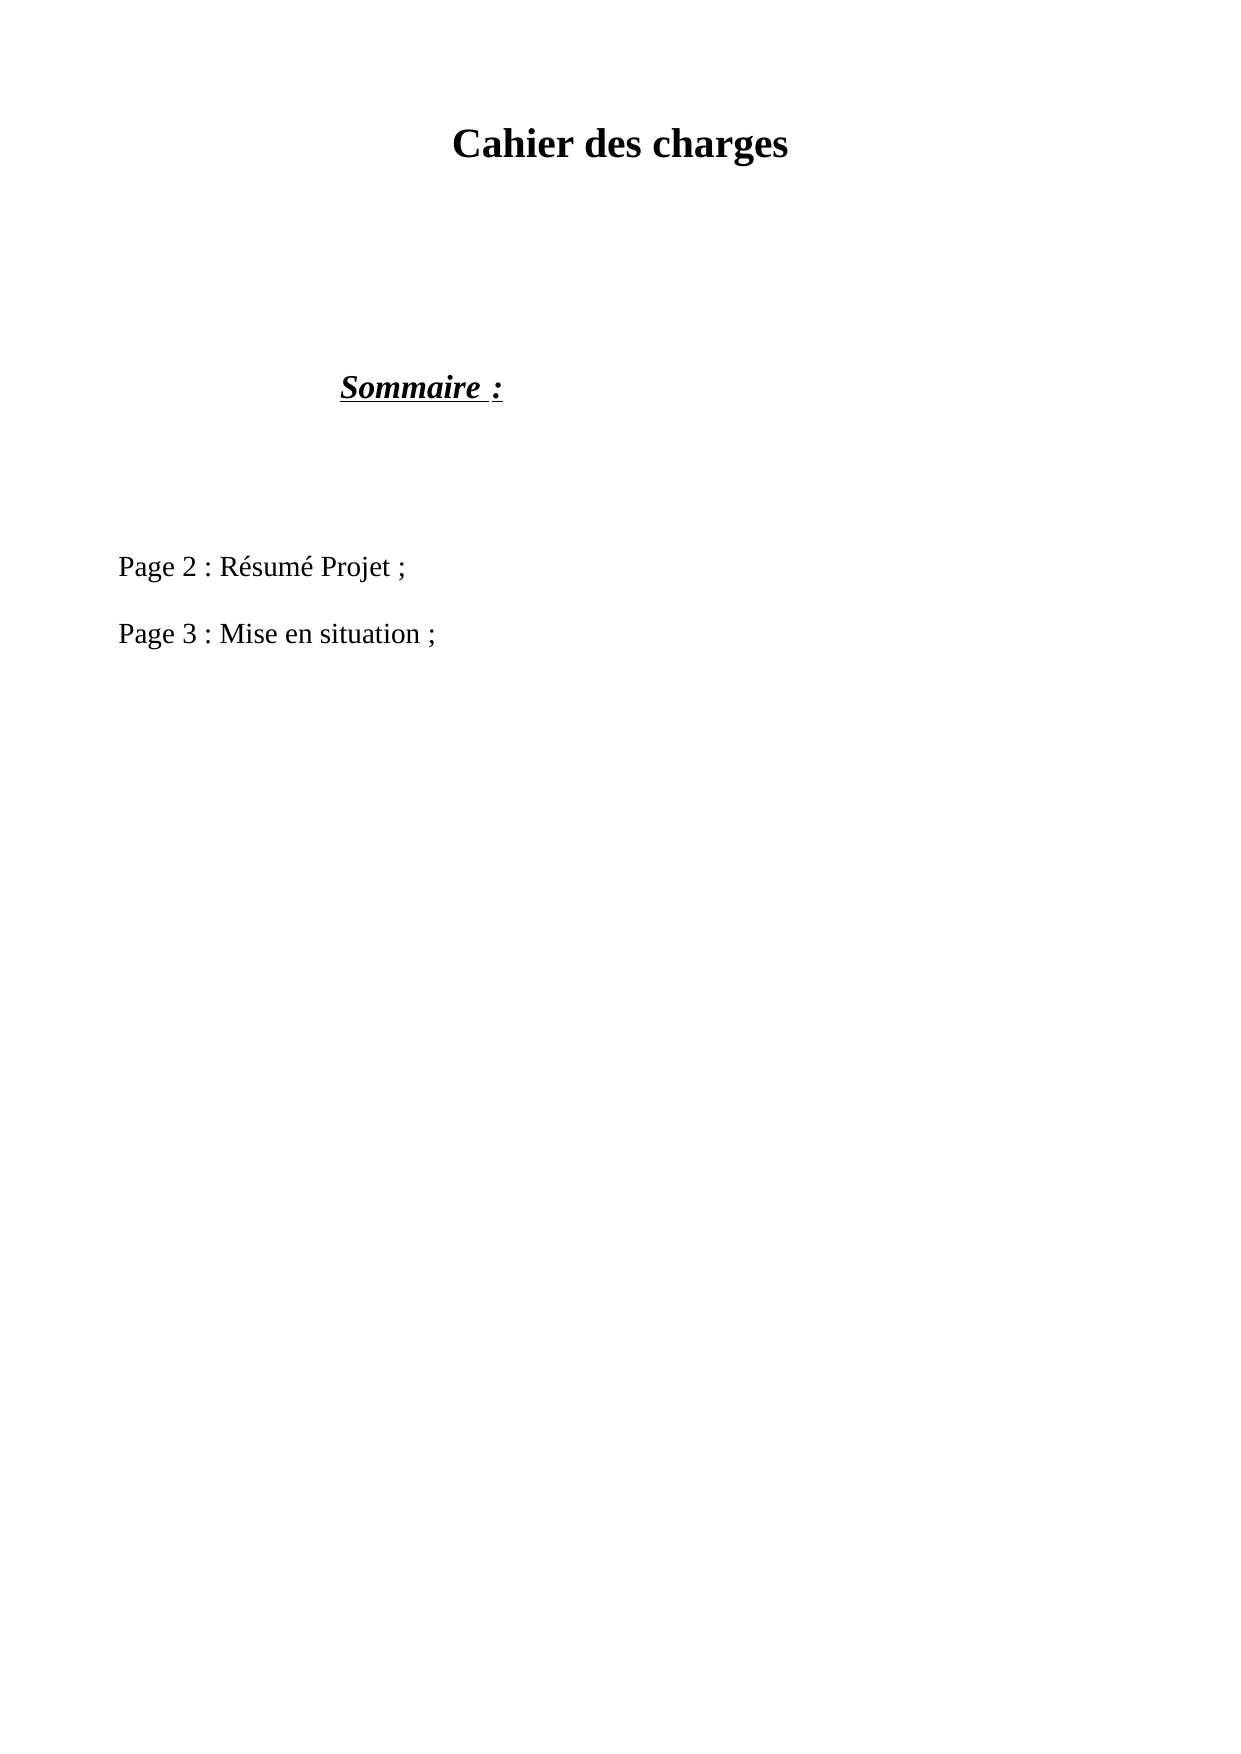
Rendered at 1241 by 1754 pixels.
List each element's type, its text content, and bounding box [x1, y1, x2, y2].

text Page 2 : Résumé Projet ; [118, 549, 1122, 583]
text Sommaire : [118, 367, 1122, 406]
text Cahier des charges [118, 118, 1122, 166]
text Page 3 : Mise en situation ; [118, 616, 1122, 650]
